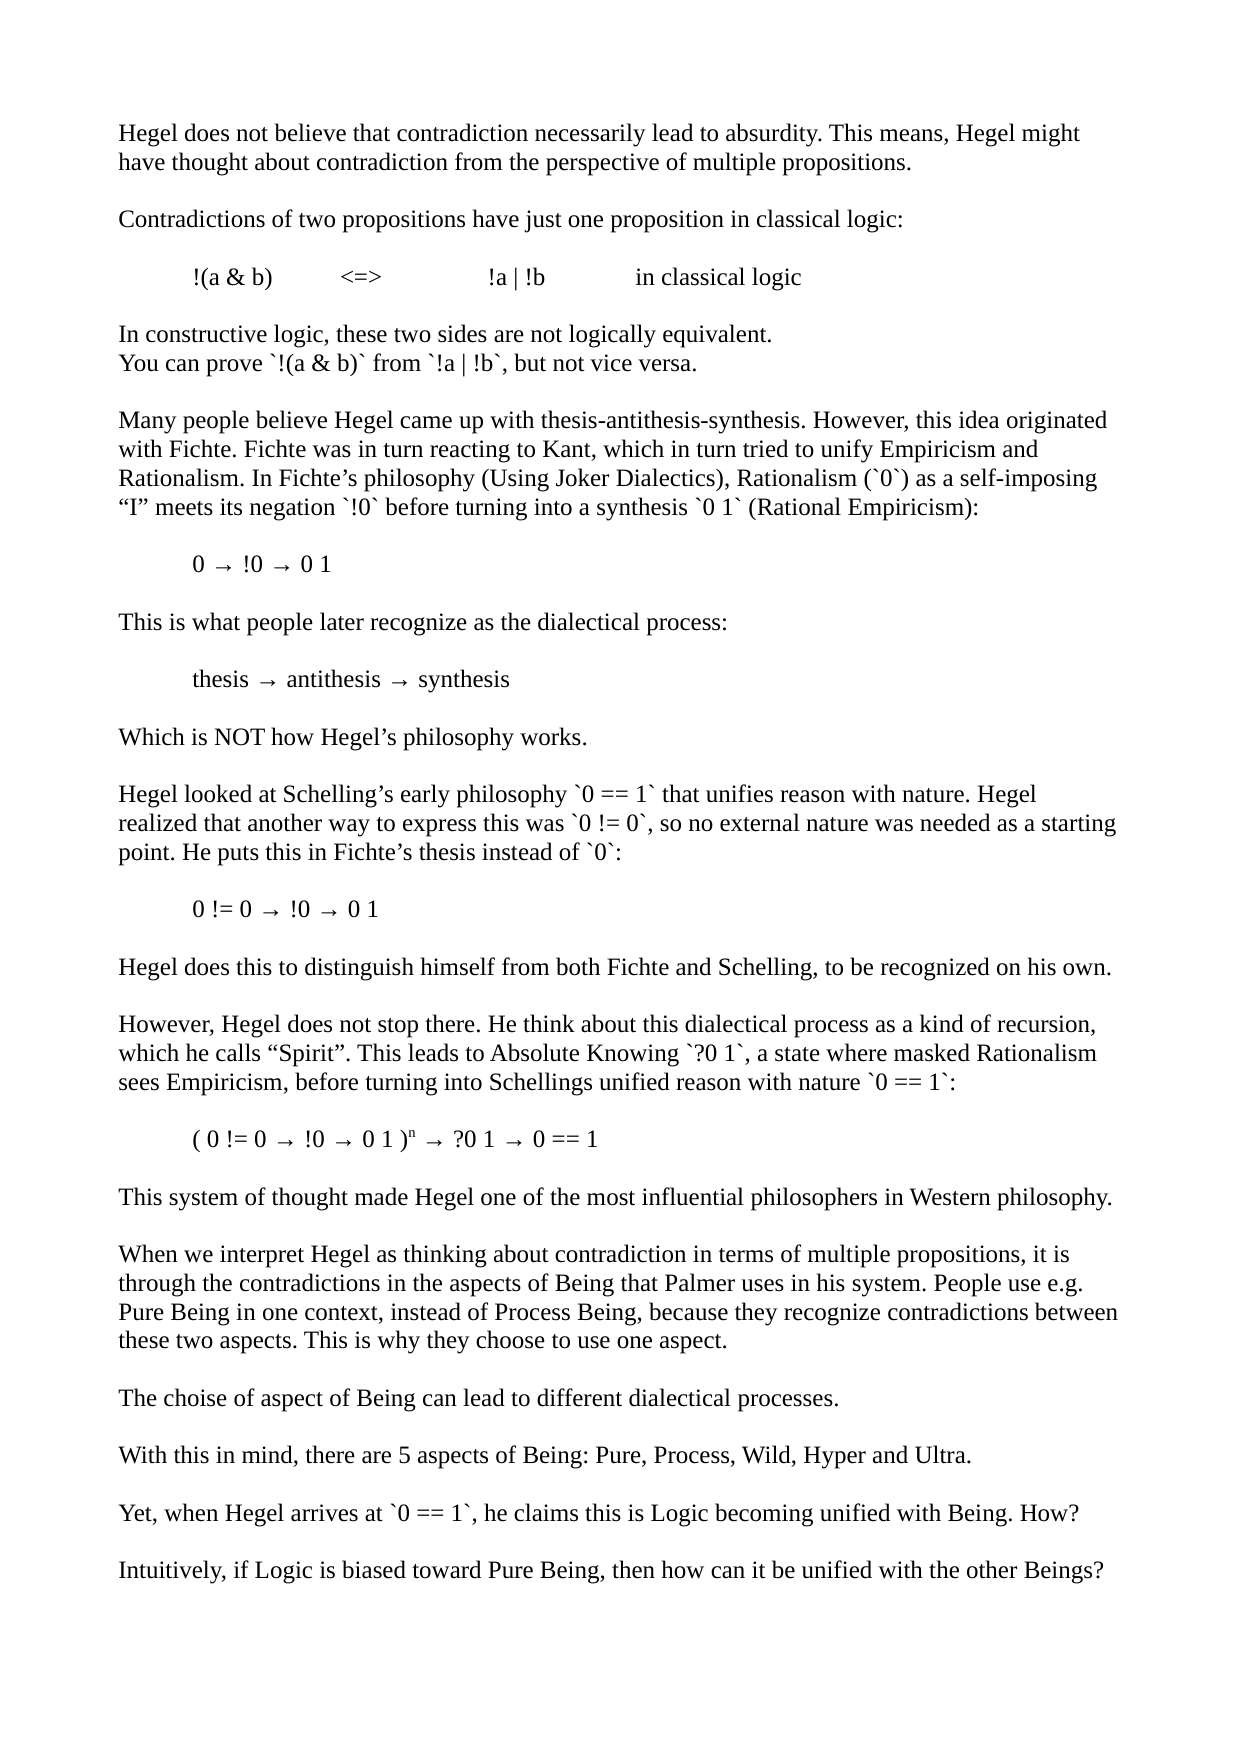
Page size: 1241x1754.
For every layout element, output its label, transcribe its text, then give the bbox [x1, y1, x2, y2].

text 0 → !0 → 0 1 [118, 549, 1122, 578]
text Many people believe Hegel came up with thesis-antithesis-synthesis. However, this idea originated with Fichte. Fichte was in turn reacting to Kant, which in turn tried to unify Empiricism and Rationalism. In Fichte’s philosophy (Using Joker Dialectics), Rationalism (`0`) as a self-imposing “I” meets its negation `!0` before turning into a synthesis `0 1` (Rational Empiricism): [118, 406, 1122, 521]
text Hegel looked at Schelling’s early philosophy `0 == 1` that unifies reason with nature. Hegel realized that another way to express this was `0 != 0`, so no external nature was needed as a starting point. He puts this in Fichte’s thesis instead of `0`: [118, 779, 1122, 866]
text The choise of aspect of Being can lead to different dialectical processes. [118, 1383, 1122, 1412]
text ( 0 != 0 → !0 → 0 1 )n → ?0 1 → 0 == 1 [118, 1124, 1122, 1153]
text This system of thought made Hegel one of the most influential philosophers in Western philosophy. [118, 1182, 1122, 1211]
text thesis → antithesis → synthesis [118, 664, 1122, 693]
text Which is NOT how Hegel’s philosophy works. [118, 722, 1122, 751]
text However, Hegel does not stop there. He think about this dialectical process as a kind of recursion, which he calls “Spirit”. This leads to Absolute Knowing `?0 1`, a state where masked Rationalism sees Empiricism, before turning into Schellings unified reason with nature `0 == 1`: [118, 1009, 1122, 1096]
text Intuitively, if Logic is biased toward Pure Being, then how can it be unified with the other Beings? [118, 1556, 1122, 1584]
text This is what people later recognize as the dialectical process: [118, 607, 1122, 636]
text 0 != 0 → !0 → 0 1 [118, 894, 1122, 923]
text Hegel does not believe that contradiction necessarily lead to absurdity. This means, Hegel might have thought about contradiction from the perspective of multiple propositions. [118, 118, 1122, 176]
text When we interpret Hegel as thinking about contradiction in terms of multiple propositions, it is through the contradictions in the aspects of Being that Palmer uses in his system. People use e.g. Pure Being in one context, instead of Process Being, because they recognize contradictions between these two aspects. This is why they choose to use one aspect. [118, 1239, 1122, 1354]
text Yet, when Hegel arrives at `0 == 1`, he claims this is Logic becoming unified with Being. How? [118, 1498, 1122, 1527]
text Contradictions of two propositions have just one proposition in classical logic: [118, 204, 1122, 233]
text Hegel does this to distinguish himself from both Fichte and Schelling, to be recognized on his own. [118, 952, 1122, 981]
text With this in mind, there are 5 aspects of Being: Pure, Process, Wild, Hyper and Ultra. [118, 1441, 1122, 1469]
text In constructive logic, these two sides are not logically equivalent. You can prove `!(a & b)` from `!a | !b`, but not vice versa. [118, 319, 1122, 377]
text !(a & b) <=> !a | !b in classical logic [118, 262, 1122, 291]
